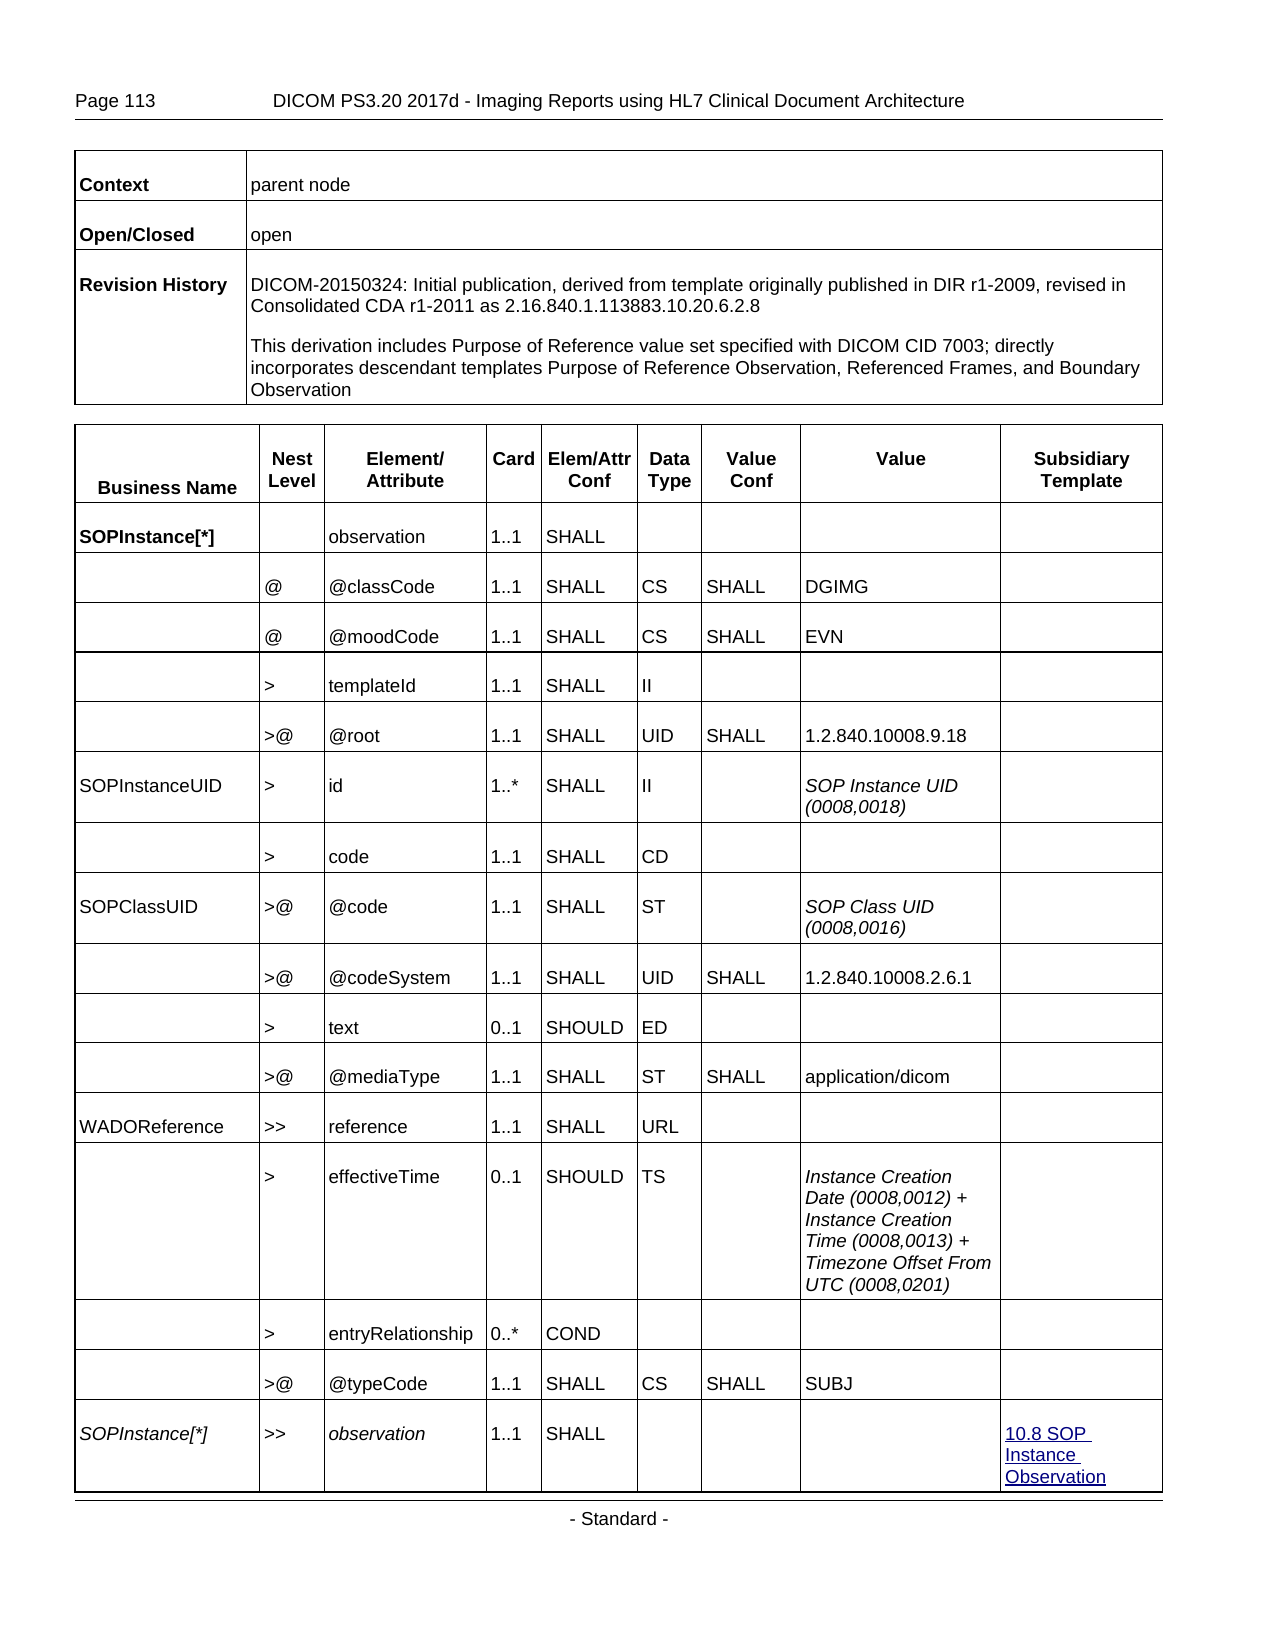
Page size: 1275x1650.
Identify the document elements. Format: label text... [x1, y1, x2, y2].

table_cell SHOULD [542, 994, 637, 1042]
table_cell 1..1 [487, 1043, 541, 1092]
table_cell [1001, 603, 1162, 651]
table_cell [76, 944, 259, 993]
table_cell text [325, 994, 486, 1042]
table_header Elem/Attr Conf [542, 425, 637, 502]
table_cell SHALL [542, 752, 637, 822]
table_cell EVN [801, 603, 1000, 651]
table_cell 1.2.840.10008.9.18 [801, 702, 1000, 751]
table_cell [1001, 994, 1162, 1042]
table_cell [1001, 653, 1162, 701]
table_cell [638, 1300, 701, 1349]
table_cell id [325, 752, 486, 822]
table_cell @typeCode [325, 1350, 486, 1398]
table_cell parent node [247, 151, 1162, 200]
table_cell [1001, 752, 1162, 822]
table_cell UID [638, 944, 701, 993]
table_cell SHALL [542, 823, 637, 872]
table_cell DICOM-20150324: Initial publication, derived from template originally published in DIR r1-2009, revised in Consolidated CDA r1-2011 as 2.16.840.1.113883.10.20.6.2.8 This derivation includes Purpose of Reference value set specified with DICOM CID 7003; directly incorporates descendant templates Purpose of Reference Observation, Referenced Frames, and Boundary Observation [247, 250, 1162, 404]
table_cell [76, 702, 259, 751]
table_cell 1..1 [487, 944, 541, 993]
table_header Subsidiary Template [1001, 425, 1162, 502]
table_cell @classCode [325, 553, 486, 602]
table_cell @moodCode [325, 603, 486, 651]
table_cell CS [638, 553, 701, 602]
table_cell [638, 1400, 701, 1491]
table_cell 1..1 [487, 503, 541, 552]
table_cell [638, 503, 701, 552]
table_cell Revision History [76, 250, 246, 404]
table_cell [1001, 823, 1162, 872]
table_cell application/dicom [801, 1043, 1000, 1092]
table_cell @ [260, 553, 324, 602]
table_cell @ [260, 603, 324, 651]
table_cell [1001, 873, 1162, 943]
table_cell 0..1 [487, 1143, 541, 1299]
table_cell template​Id [325, 653, 486, 701]
table_cell [76, 1143, 259, 1299]
table_cell ST [638, 873, 701, 943]
table_cell [702, 994, 800, 1042]
table_cell >> [260, 1093, 324, 1142]
table_cell [76, 1043, 259, 1092]
table_cell TS [638, 1143, 701, 1299]
table_cell observation [325, 503, 486, 552]
table_cell >@ [260, 702, 324, 751]
table_cell SOPInstance[*] [76, 1400, 259, 1491]
table_cell [702, 503, 800, 552]
table_cell code [325, 823, 486, 872]
table_cell [801, 823, 1000, 872]
table_cell observation [325, 1400, 486, 1491]
table_cell [801, 1300, 1000, 1349]
table_cell SOP Instance UID (0008,0018) [801, 752, 1000, 822]
table_cell SHALL [702, 603, 800, 651]
table_cell II [638, 653, 701, 701]
table_cell [702, 1093, 800, 1142]
table_cell SHALL [542, 653, 637, 701]
table_cell ST [638, 1043, 701, 1092]
table_cell [1001, 1043, 1162, 1092]
table_cell [702, 873, 800, 943]
table_cell [1001, 1093, 1162, 1142]
table_cell @code [325, 873, 486, 943]
table_cell >@ [260, 873, 324, 943]
table_cell [1001, 1143, 1162, 1299]
table_cell > [260, 994, 324, 1042]
table_cell [702, 1143, 800, 1299]
table_cell open [247, 201, 1162, 249]
table_cell > [260, 823, 324, 872]
table_cell CS [638, 1350, 701, 1398]
table_cell 1..1 [487, 553, 541, 602]
table_cell ED [638, 994, 701, 1042]
table_cell [1001, 1300, 1162, 1349]
table_cell SHALL [702, 944, 800, 993]
table_cell SHALL [542, 944, 637, 993]
table_cell SHALL [542, 1400, 637, 1491]
table_cell CS [638, 603, 701, 651]
table_cell [801, 1400, 1000, 1491]
table_cell UID [638, 702, 701, 751]
table_cell > [260, 653, 324, 701]
table_cell Context [76, 151, 246, 200]
table_cell [1001, 1350, 1162, 1398]
table_header Value [801, 425, 1000, 502]
table_cell II [638, 752, 701, 822]
table_cell COND [542, 1300, 637, 1349]
table_cell 1..1 [487, 823, 541, 872]
table_cell 0..1 [487, 994, 541, 1042]
table_cell SHALL [542, 1350, 637, 1398]
table_cell > [260, 752, 324, 822]
table_cell SHALL [542, 503, 637, 552]
table_cell [702, 1300, 800, 1349]
table_cell [260, 503, 324, 552]
table_cell SHALL [542, 1043, 637, 1092]
table_cell [801, 994, 1000, 1042]
table_cell >@ [260, 944, 324, 993]
table_cell Instance Creation Date (0008,0012) + Instance Creation Time (0008,0013) + Timezone Offset From UTC (0008,0201) [801, 1143, 1000, 1299]
table_cell 1..1 [487, 1093, 541, 1142]
table_cell 1..1 [487, 873, 541, 943]
table_cell WADOReference [76, 1093, 259, 1142]
table_cell SOPClass​UID [76, 873, 259, 943]
table_cell [801, 503, 1000, 552]
table_cell [76, 603, 259, 651]
table_cell SHALL [542, 702, 637, 751]
table_cell SUBJ [801, 1350, 1000, 1398]
table_cell [1001, 503, 1162, 552]
table_cell URL [638, 1093, 701, 1142]
table_cell [1001, 702, 1162, 751]
table_cell SHALL [542, 553, 637, 602]
table_cell >@ [260, 1043, 324, 1092]
table_cell [801, 1093, 1000, 1142]
table_cell [702, 653, 800, 701]
table_cell SHOULD [542, 1143, 637, 1299]
table_cell SOPInstance​UID [76, 752, 259, 822]
table_cell 1..* [487, 752, 541, 822]
table_header Card [487, 425, 541, 502]
table_cell @root [325, 702, 486, 751]
table_cell [76, 1300, 259, 1349]
table_cell DGIMG [801, 553, 1000, 602]
table_cell >@ [260, 1350, 324, 1398]
table_cell [1001, 944, 1162, 993]
table_cell SHALL [542, 603, 637, 651]
table_cell SHALL [702, 702, 800, 751]
table_cell [702, 1400, 800, 1491]
table_cell [1001, 553, 1162, 602]
table_cell [76, 823, 259, 872]
table_cell SOP Class UID (0008,0016) [801, 873, 1000, 943]
table_cell @mediaType [325, 1043, 486, 1092]
table_header Nest Level [260, 425, 324, 502]
table_cell 1..1 [487, 702, 541, 751]
table_header Business Name [76, 425, 259, 502]
table_cell > [260, 1143, 324, 1299]
table_cell SHALL [702, 1350, 800, 1398]
table_cell [76, 553, 259, 602]
table_cell [76, 994, 259, 1042]
table_header Value Conf [702, 425, 800, 502]
table_cell [702, 752, 800, 822]
table_cell 1..1 [487, 653, 541, 701]
table_cell 1..1 [487, 603, 541, 651]
table_header Data Type [638, 425, 701, 502]
table_cell > [260, 1300, 324, 1349]
table_cell SHALL [542, 1093, 637, 1142]
table_cell [702, 823, 800, 872]
table_cell [801, 653, 1000, 701]
table_cell [76, 653, 259, 701]
table_cell SHALL [702, 553, 800, 602]
table_cell SOPInstance[*] [76, 503, 259, 552]
table_cell 1.2.840.10008.2.6.1 [801, 944, 1000, 993]
table_cell Open/Closed [76, 201, 246, 249]
table_cell SHALL [542, 873, 637, 943]
table_cell >> [260, 1400, 324, 1491]
table_cell entry​Relationship [325, 1300, 486, 1349]
table_cell [76, 1350, 259, 1398]
table_cell CD [638, 823, 701, 872]
table_cell 10.8 SOP Instance Observation [1001, 1400, 1162, 1491]
table_cell 1..1 [487, 1400, 541, 1491]
table_cell effective​Time [325, 1143, 486, 1299]
table_header Element/​Attribute [325, 425, 486, 502]
table_cell reference [325, 1093, 486, 1142]
table_cell @codeSystem [325, 944, 486, 993]
table_cell SHALL [702, 1043, 800, 1092]
table_cell 1..1 [487, 1350, 541, 1398]
table_cell 0..* [487, 1300, 541, 1349]
